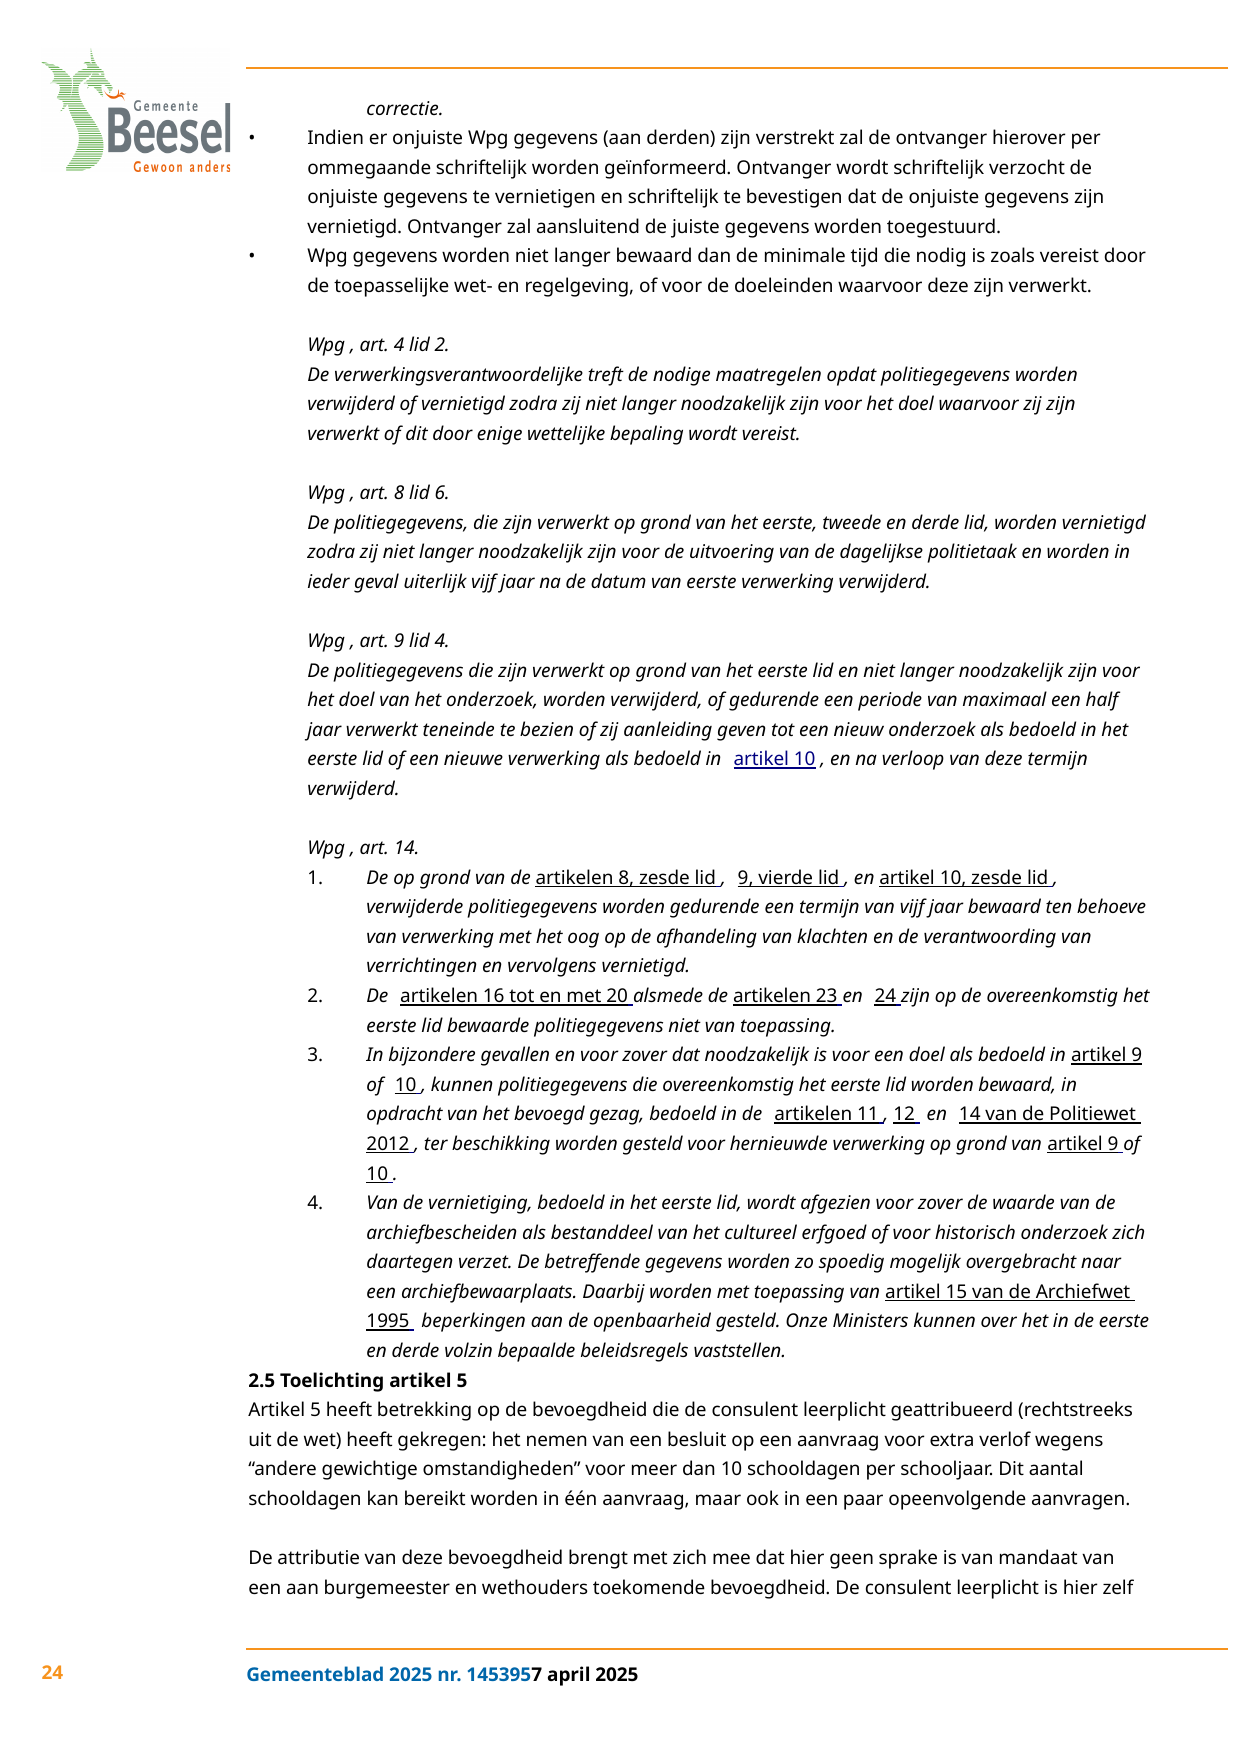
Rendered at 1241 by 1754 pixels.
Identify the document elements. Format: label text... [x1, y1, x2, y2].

list In bijzondere gevallen en voor zover dat noodzakelijk is voor een doel als bedoeld in artikel 9 of 10 , kunnen politiegegevens die overeenkomstig het eerste lid worden bewaard, in opdracht van het bevoegd gezag, bedoeld in de artikelen 11 , 12 en 14 van de Politiewet 2012 , ter beschikking worden gesteld voor hernieuwde verwerking op grond van artikel 9 of 10 . [307, 1041, 1152, 1186]
list De verwerkingsverantwoordelijke treft de nodige maatregelen opdat politiegegevens worden verwijderd of vernietigd zodra zij niet langer noodzakelijk zijn voor het doel waarvoor zij zijn verwerkt of dit door enige wettelijke bepaling wordt vereist. [248, 361, 1152, 446]
list Wpg , art. 14. [248, 834, 1152, 860]
picture [41, 47, 231, 172]
text Artikel 5 heeft betrekking op de bevoegdheid die de consulent leerplicht geattribueerd (rechtstreeks uit de wet) heeft gekregen: het nemen van een besluit op een aanvraag voor extra verlof wegens “andere gewichtige omstandigheden” voor meer dan 10 schooldagen per schooljaar. Dit aantal schooldagen kan bereikt worden in één aanvraag, maar ook in een paar opeenvolgende aanvragen. [248, 1396, 1152, 1511]
list Wpg , art. 9 lid 4. [248, 627, 1152, 653]
list De politiegegevens die zijn verwerkt op grond van het eerste lid en niet langer noodzakelijk zijn voor het doel van het onderzoek, worden verwijderd, of gedurende een periode van maximaal een half jaar verwerkt teneinde te bezien of zij aanleiding geven tot een nieuw onderzoek als bedoeld in het eerste lid of een nieuwe verwerking als bedoeld in artikel 10 , en na verloop van deze termijn verwijderd. [248, 657, 1152, 801]
list Wpg , art. 8 lid 6. [248, 479, 1152, 505]
list Wpg , art. 4 lid 2. [248, 331, 1152, 357]
list Van de vernietiging, bedoeld in het eerste lid, wordt afgezien voor zover de waarde van de archiefbescheiden als bestanddeel van het cultureel erfgoed of voor historisch onderzoek zich daartegen verzet. De betreffende gegevens worden zo spoedig mogelijk overgebracht naar een archiefbewaarplaats. Daarbij worden met toepassing van artikel 15 van de Archiefwet 1995 beperkingen aan de openbaarheid gesteld. Onze Ministers kunnen over het in de eerste en derde volzin bepaalde beleidsregels vaststellen. [307, 1189, 1152, 1363]
list De artikelen 16 tot en met 20 alsmede de artikelen 23 en 24 zijn op de overeenkomstig het eerste lid bewaarde politiegegevens niet van toepassing. [307, 982, 1152, 1038]
list correctie. [307, 95, 1152, 121]
list De politiegegevens, die zijn verwerkt op grond van het eerste, tweede en derde lid, worden vernietigd zodra zij niet langer noodzakelijk zijn voor de uitvoering van de dagelijkse politietaak en worden in ieder geval uiterlijk vijf jaar na de datum van eerste verwerking verwijderd. [248, 509, 1152, 594]
text De attributie van deze bevoegdheid brengt met zich mee dat hier geen sprake is van mandaat van een aan burgemeester en wethouders toekomende bevoegdheid. De consulent leerplicht is hier zelf [248, 1544, 1152, 1600]
list De op grond van de artikelen 8, zesde lid , 9, vierde lid , en artikel 10, zesde lid , verwijderde politiegegevens worden gedurende een termijn van vijf jaar bewaard ten behoeve van verwerking met het oog op de afhandeling van klachten en de verantwoording van verrichtingen en vervolgens vernietigd. [307, 864, 1152, 978]
text 2.5 Toelichting artikel 5 [248, 1367, 1152, 1393]
list Indien er onjuiste Wpg gegevens (aan derden) zijn verstrekt zal de ontvanger hierover per ommegaande schriftelijk worden geïnformeerd. Ontvanger wordt schriftelijk verzocht de onjuiste gegevens te vernietigen en schriftelijk te bevestigen dat de onjuiste gegevens zijn vernietigd. Ontvanger zal aansluitend de juiste gegevens worden toegestuurd. [248, 124, 1152, 239]
list Wpg gegevens worden niet langer bewaard dan de minimale tijd die nodig is zoals vereist door de toepasselijke wet- en regelgeving, of voor de doeleinden waarvoor deze zijn verwerkt. [248, 243, 1152, 298]
